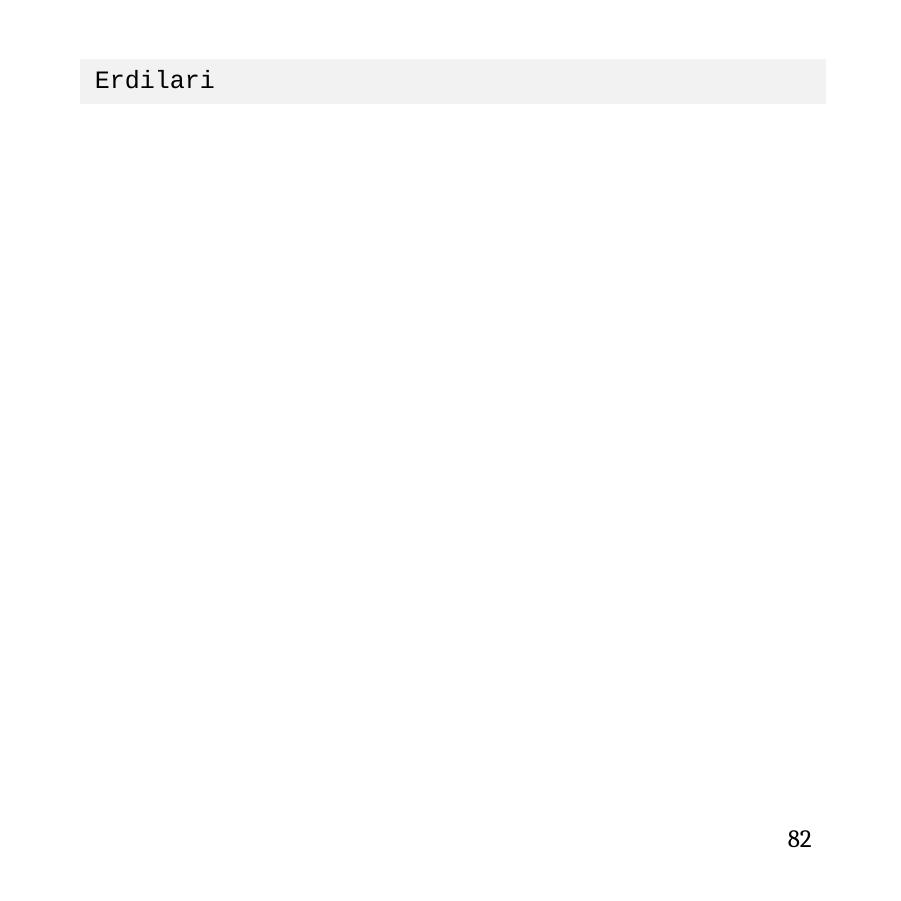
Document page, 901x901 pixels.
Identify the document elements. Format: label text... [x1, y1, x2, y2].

text Erdilari [86, 65, 820, 98]
